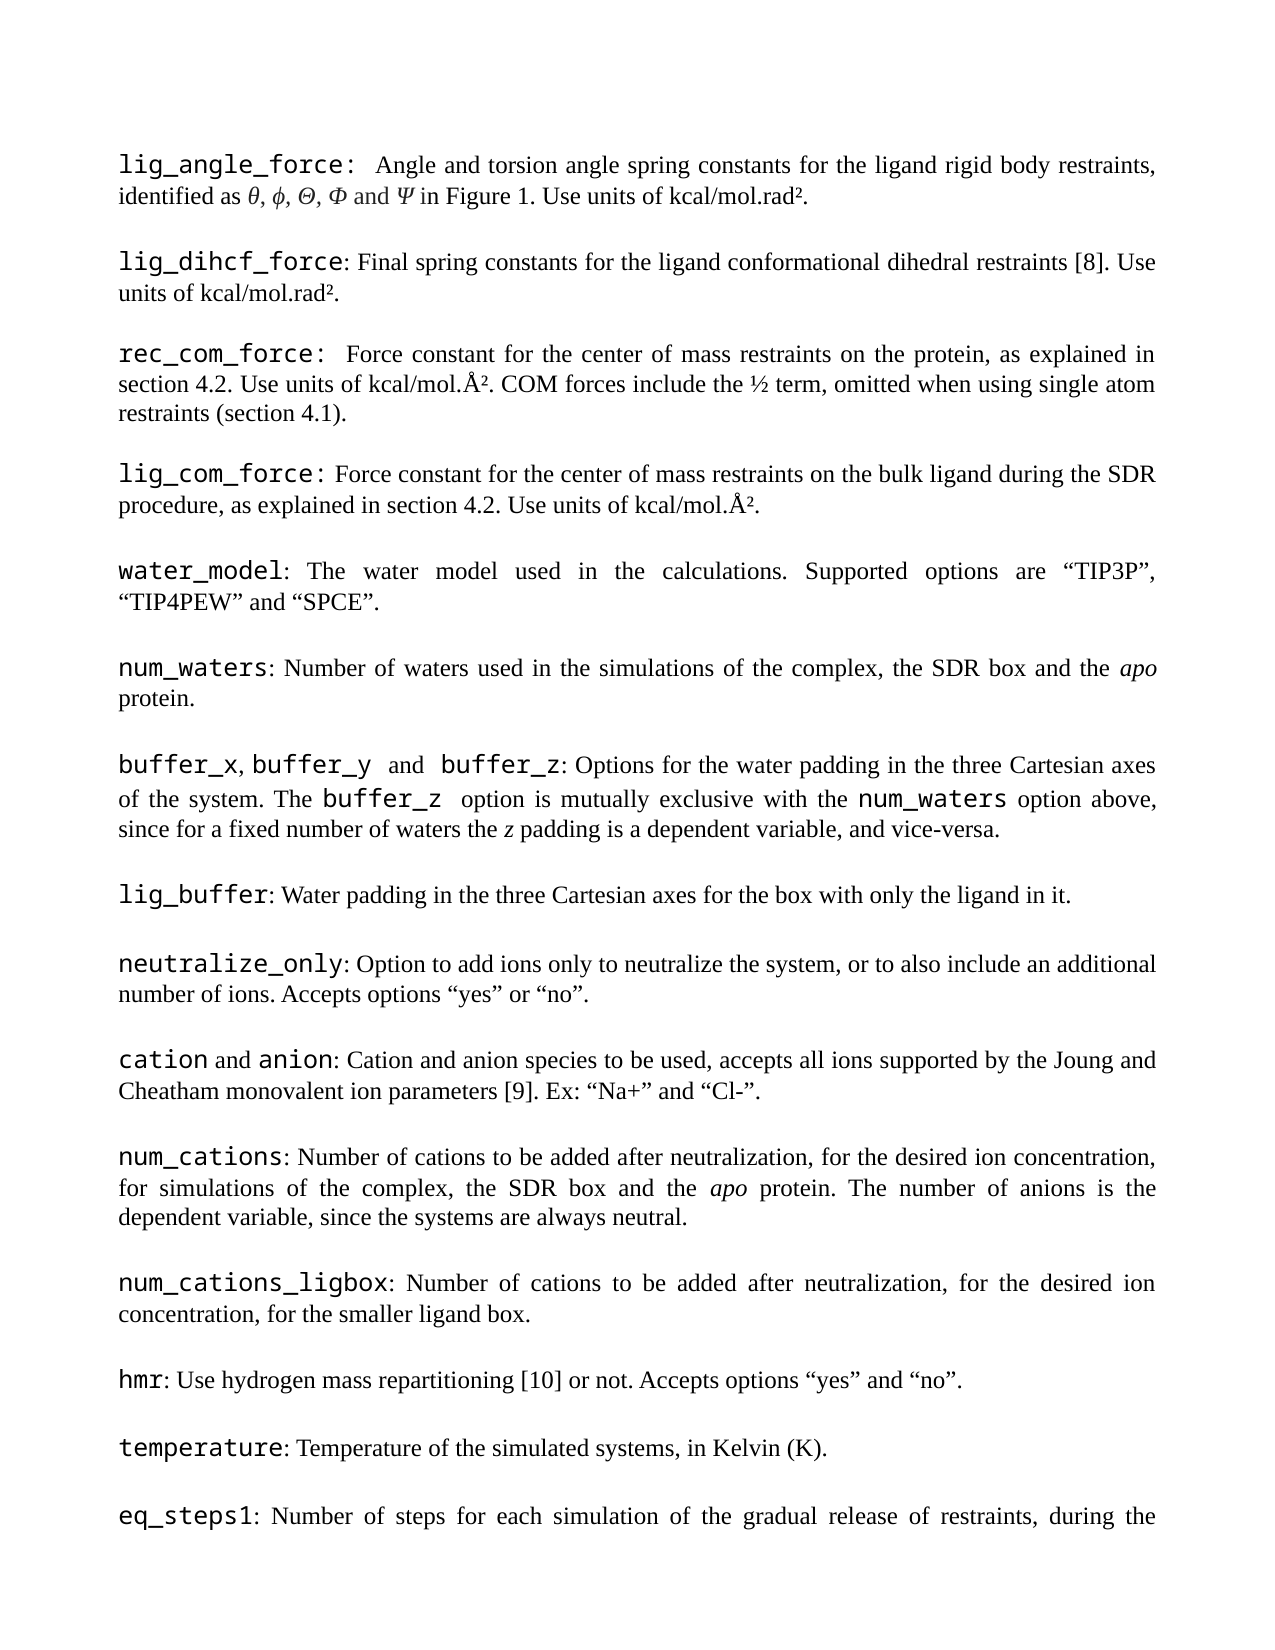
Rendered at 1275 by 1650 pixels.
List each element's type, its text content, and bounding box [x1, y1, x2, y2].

text lig_buffer: Water padding in the three Cartesian axes for the box with only the ligand in it. [118, 877, 1157, 911]
text lig_dihcf_force: Final spring constants for the ligand conformational dihedral restraints [8]. Use units of kcal/mol.rad². [118, 244, 1157, 307]
text lig_com_force: Force constant for the center of mass restraints on the bulk ligand during the SDR procedure, as explained in section 4.2. Use units of kcal/mol.Å². [118, 456, 1157, 518]
text eq_steps1: Number of steps for each simulation of the gradual release of restraints, during the [118, 1498, 1157, 1532]
text water_model: The water model used in the calculations. Supported options are “TIP3P”, “TIP4PEW” and “SPCE”. [118, 552, 1157, 615]
text buffer_x, buffer_y and buffer_z: Options for the water padding in the three Cartesian axes of the system. The buffer_z option is mutually exclusive with the num_waters option above, since for a fixed number of waters the z padding is a dependent variable, and vice-versa. [118, 746, 1157, 843]
text num_cations_ligbox: Number of cations to be added after neutralization, for the desired ion concentration, for the smaller ligand box. [118, 1265, 1157, 1327]
text lig_angle_force: Angle and torsion angle spring constants for the ligand rigid body restraints, identified as θ, ϕ, Θ, Φ and Ψ in Figure 1. Use units of kcal/mol.rad². [118, 147, 1157, 210]
text cation and anion: Cation and anion species to be used, accepts all ions supported by the Joung and Cheatham monovalent ion parameters [9]. Ex: “Na+” and “Cl-”. [118, 1042, 1157, 1105]
text num_cations: Number of cations to be added after neutralization, for the desired ion concentration, for simulations of the complex, the SDR box and the apo protein. The number of anions is the dependent variable, since the systems are always neutral. [118, 1139, 1157, 1231]
text temperature: Temperature of the simulated systems, in Kelvin (K). [118, 1430, 1157, 1464]
text hmr: Use hydrogen mass repartitioning [10] or not. Accepts options “yes” and “no”. [118, 1362, 1157, 1396]
text num_waters: Number of waters used in the simulations of the complex, the SDR box and the apo protein. [118, 649, 1157, 712]
text neutralize_only: Option to add ions only to neutralize the system, or to also include an additional number of ions. Accepts options “yes” or “no”. [118, 945, 1157, 1008]
text rec_com_force: Force constant for the center of mass restraints on the protein, as explained in section 4.2. Use units of kcal/mol.Å². COM forces include the ½ term, omitted when using single atom restraints (section 4.1). [118, 335, 1157, 427]
